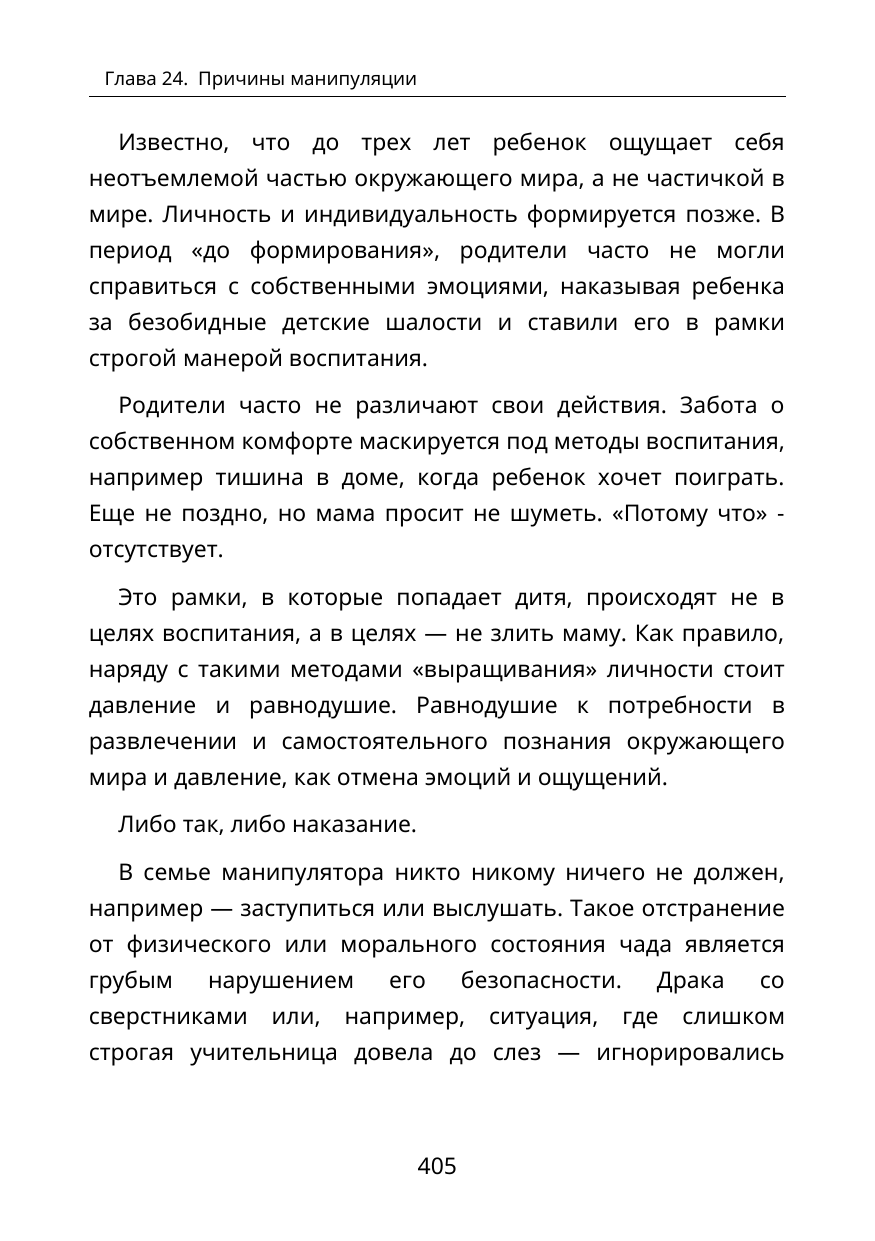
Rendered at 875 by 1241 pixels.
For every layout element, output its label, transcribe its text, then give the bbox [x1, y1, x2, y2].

text Это рамки, в которые попадает дитя, происходят не в целях воспитания, а в целях — не злить маму. Как правило, наряду с такими методами «выращивания» личности стоит давление и равнодушие. Равнодушие к потребности в развлечении и самостоятельного познания окружающего мира и давление, как отмена эмоций и ощущений. [88, 581, 786, 792]
text Известно, что до трех лет ребенок ощущает себя неотъемлемой частью окружающего мира, а не частичкой в мире. Личность и индивидуальность формируется позже. В период «до формирования», родители часто не могли справиться с собственными эмоциями, наказывая ребенка за безобидные детские шалости и ставили его в рамки строгой манерой воспитания. [88, 126, 786, 373]
text Либо так, либо наказание. [88, 808, 786, 839]
text Родители часто не различают свои действия. Забота о собственном комфорте маскируется под методы воспитания, например тишина в доме, когда ребенок хочет поиграть. Еще не поздно, но мама просит не шуметь. «Потому что» - отсутствует. [88, 389, 786, 564]
text В семье манипулятора никто никому ничего не должен, например — заступиться или выслушать. Такое отстранение от физического или морального состояния чада является грубым нарушением его безопасности. Драка со сверстниками или, например, ситуация, где слишком строгая учительница довела до слез — игнорировались [88, 856, 786, 1067]
